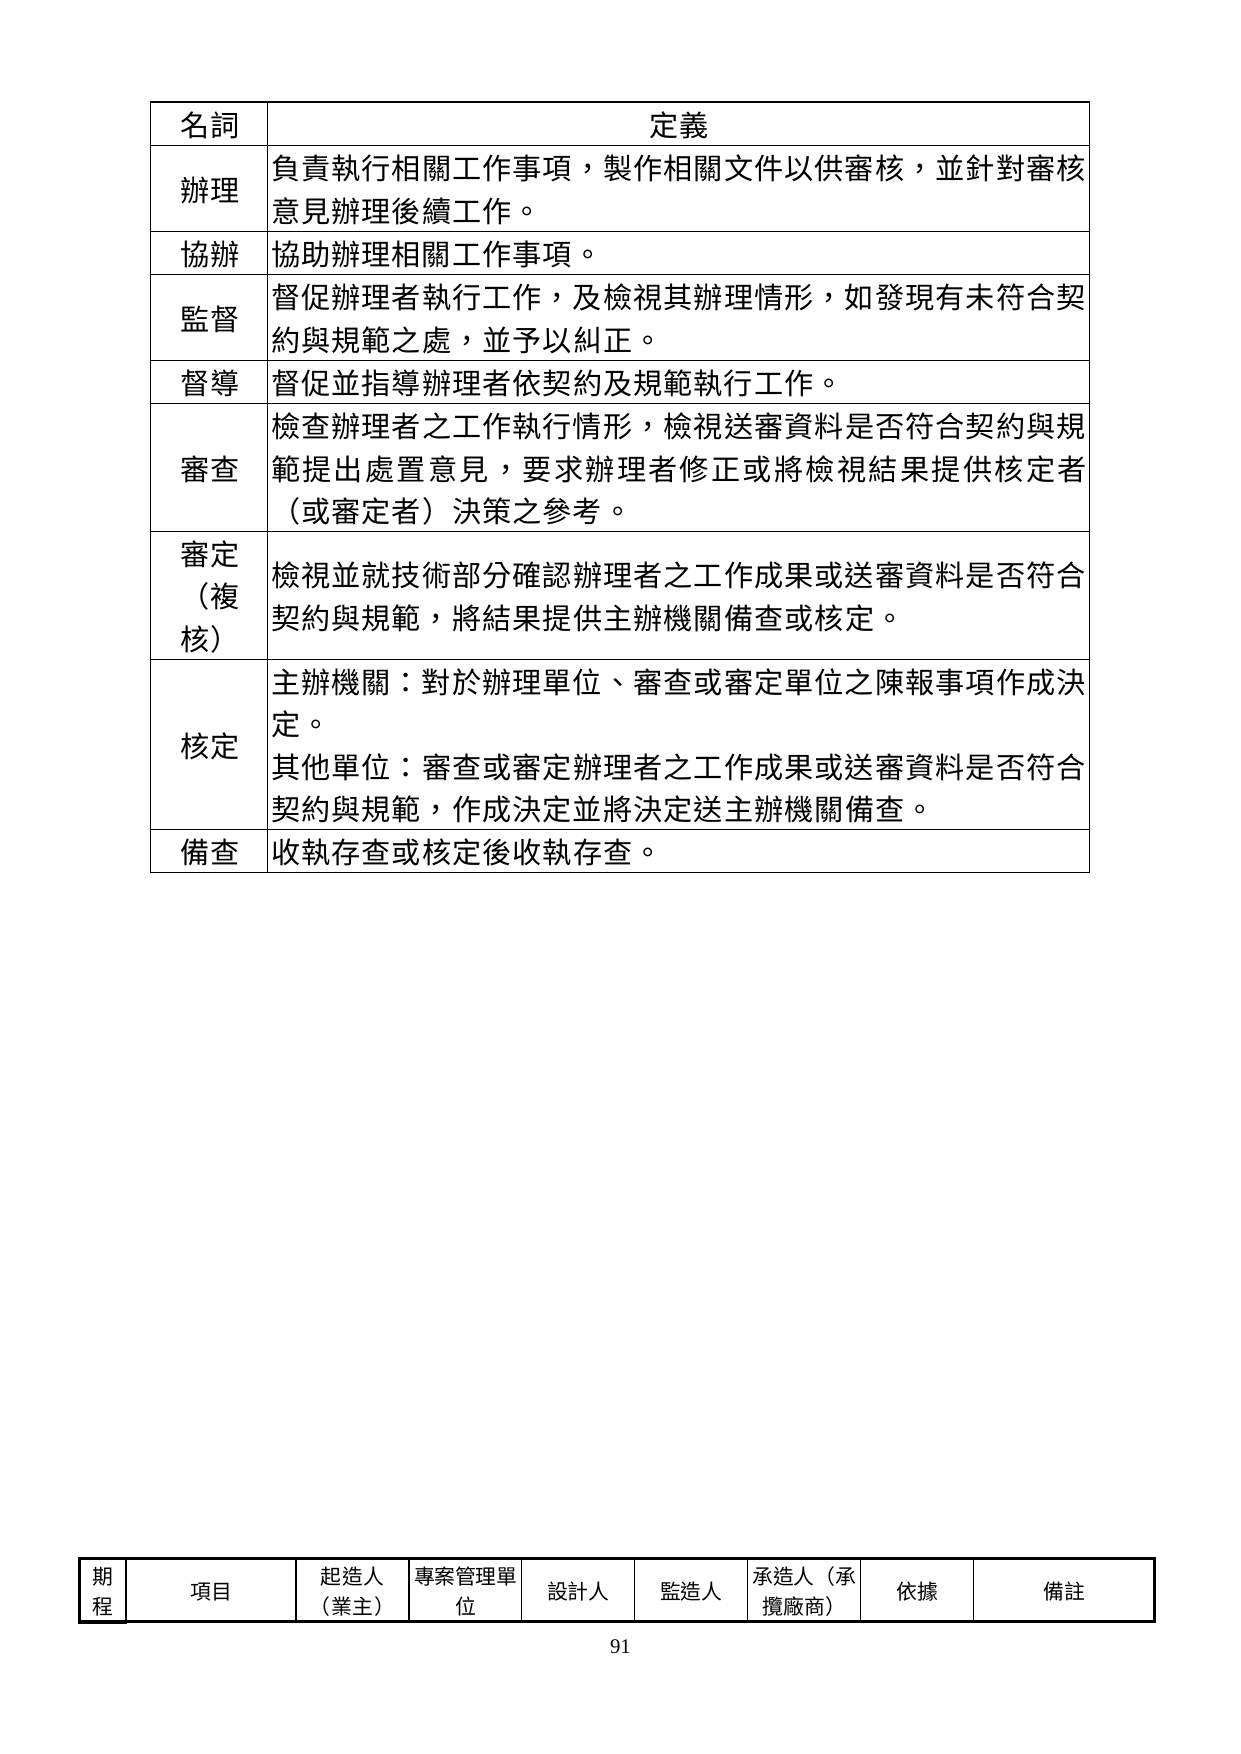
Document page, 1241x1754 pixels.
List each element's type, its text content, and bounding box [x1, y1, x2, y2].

table_header 承造人（承攬廠商） [748, 1560, 860, 1620]
table_cell 督促並指導辦理者依契約及規範執行工作。 [268, 361, 1089, 403]
table_header 項目 [127, 1560, 295, 1620]
table_header 監造人 [635, 1560, 747, 1620]
table_header 期程 [81, 1560, 125, 1620]
table_cell 主辦機關：對於辦理單位、審查或審定單位之陳報事項作成決定。 其他單位：審查或審定辦理者之工作成果或送審資料是否符合契約與規範，作成決定並將決定送主辦機關備查。 [268, 660, 1089, 829]
table_header 起造人（業主） [297, 1560, 408, 1620]
table_cell 督導 [151, 361, 267, 403]
table_header 定義 [268, 103, 1089, 145]
table_cell 收執存查或核定後收執存查。 [268, 830, 1089, 872]
table_header 備註 [974, 1560, 1153, 1620]
table_header 依據 [861, 1560, 973, 1620]
table_cell 核定 [151, 660, 267, 829]
table_cell 檢視並就技術部分確認辦理者之工作成果或送審資料是否符合契約與規範，將結果提供主辦機關備查或核定。 [268, 532, 1089, 659]
table_cell 審定 （複核） [151, 532, 267, 659]
table_cell 負責執行相關工作事項，製作相關文件以供審核，並針對審核意見辦理後續工作。 [268, 146, 1089, 231]
table_cell 辦理 [151, 146, 267, 231]
table_header 專案管理單位 [410, 1560, 521, 1620]
table_header 設計人 [522, 1560, 634, 1620]
table_cell 協辦 [151, 232, 267, 274]
table_cell 監督 [151, 275, 267, 359]
table_cell 檢查辦理者之工作執行情形，檢視送審資料是否符合契約與規範提出處置意見，要求辦理者修正或將檢視結果提供核定者（或審定者）決策之參考。 [268, 404, 1089, 531]
table_cell 備查 [151, 830, 267, 872]
table_cell 督促辦理者執行工作，及檢視其辦理情形，如發現有未符合契約與規範之處，並予以糾正。 [268, 275, 1089, 359]
table_cell 協助辦理相關工作事項。 [268, 232, 1089, 274]
table_cell 審查 [151, 404, 267, 531]
table_header 名詞 [151, 103, 267, 145]
